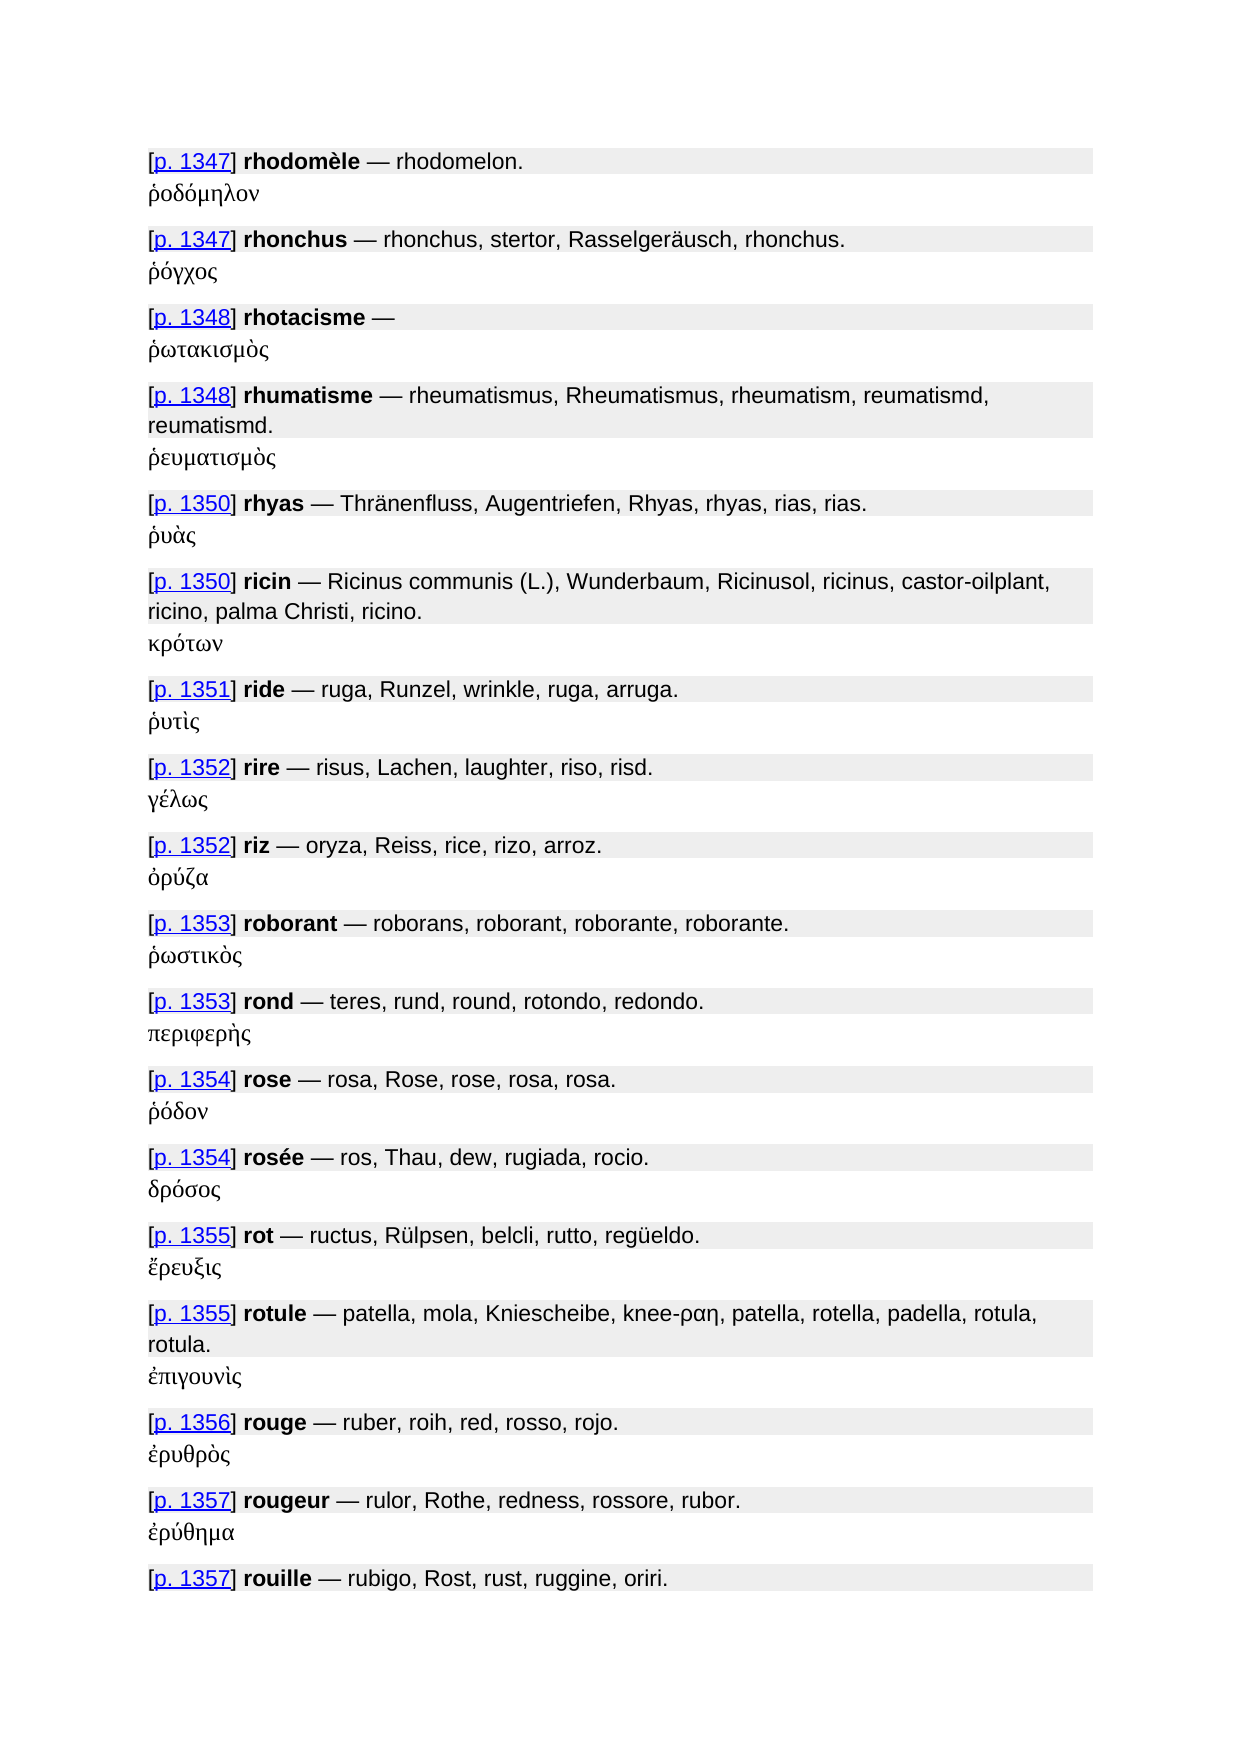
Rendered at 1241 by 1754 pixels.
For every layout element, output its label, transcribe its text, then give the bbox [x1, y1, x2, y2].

text [p. 1353] roborant — roborans, roborant, roborante, roborante. [148, 910, 1093, 937]
text ῥωτακισμὸς [148, 334, 1093, 363]
text [p. 1347] rhonchus — rhonchus, stertor, Rasselgeräusch, rhonchus. [148, 226, 1093, 252]
text ὀρύζα [148, 862, 1093, 891]
text δρόσος [148, 1174, 1093, 1203]
text [p. 1357] rouille — rubigo, Rost, rust, ruggine, oriri. [148, 1564, 1093, 1591]
text [p. 1350] rhyas — Thränenfluss, Augentriefen, Rhyas, rhyas, rias, rias. [148, 490, 1093, 516]
text [p. 1356] rouge — ruber, roih, red, rosso, rojo. [148, 1408, 1093, 1435]
text [p. 1348] rhumatisme — rheumatismus, Rheumatismus, rheumatism, reumatismd, reumatismd. [148, 382, 1093, 438]
text ῥωστικὸς [148, 940, 1093, 969]
text ἐρυθρὸς [148, 1439, 1093, 1467]
text ἔρευξις [148, 1252, 1093, 1281]
text ῥοδόμηλον [148, 178, 1093, 207]
text [p. 1351] ride — ruga, Runzel, wrinkle, ruga, arruga. [148, 676, 1093, 702]
text [p. 1357] rougeur — rulor, Rothe, redness, rossore, rubor. [148, 1487, 1093, 1513]
text [p. 1350] ricin — Ricinus communis (L.), Wunderbaum, Ricinusol, ricinus, castor-oilplant, ricino, palma Christi, ricino. [148, 568, 1093, 624]
text [p. 1355] rotule — patella, mola, Kniescheibe, knee-ραη, patella, rotella, padella, rotula, rotula. [148, 1300, 1093, 1357]
text [p. 1354] rose — rosa, Rose, rose, rosa, rosa. [148, 1066, 1093, 1093]
text [p. 1347] rhodomèle — rhodomelon. [148, 148, 1093, 174]
text [p. 1354] rosée — ros, Thau, dew, rugiada, rocio. [148, 1144, 1093, 1171]
text ἐπιγουνὶς [148, 1361, 1093, 1389]
text γέλως [148, 784, 1093, 813]
text ῥευματισμὸς [148, 442, 1093, 471]
text κρότων [148, 628, 1093, 657]
text ῥυὰς [148, 520, 1093, 549]
text [p. 1352] rire — risus, Lachen, laughter, riso, risd. [148, 754, 1093, 781]
text περιφερὴς [148, 1018, 1093, 1047]
text [p. 1353] rond — teres, rund, round, rotondo, redondo. [148, 988, 1093, 1014]
text ῥυτὶς [148, 706, 1093, 735]
text [p. 1355] rot — ructus, Rülpsen, belcli, rutto, regüeldo. [148, 1222, 1093, 1249]
text [p. 1348] rhotacisme — [148, 304, 1093, 330]
text ἐρύθημα [148, 1517, 1093, 1546]
text ῥόγχος [148, 256, 1093, 284]
text ῥόδον [148, 1096, 1093, 1125]
text [p. 1352] riz — oryza, Reiss, rice, rizo, arroz. [148, 832, 1093, 858]
